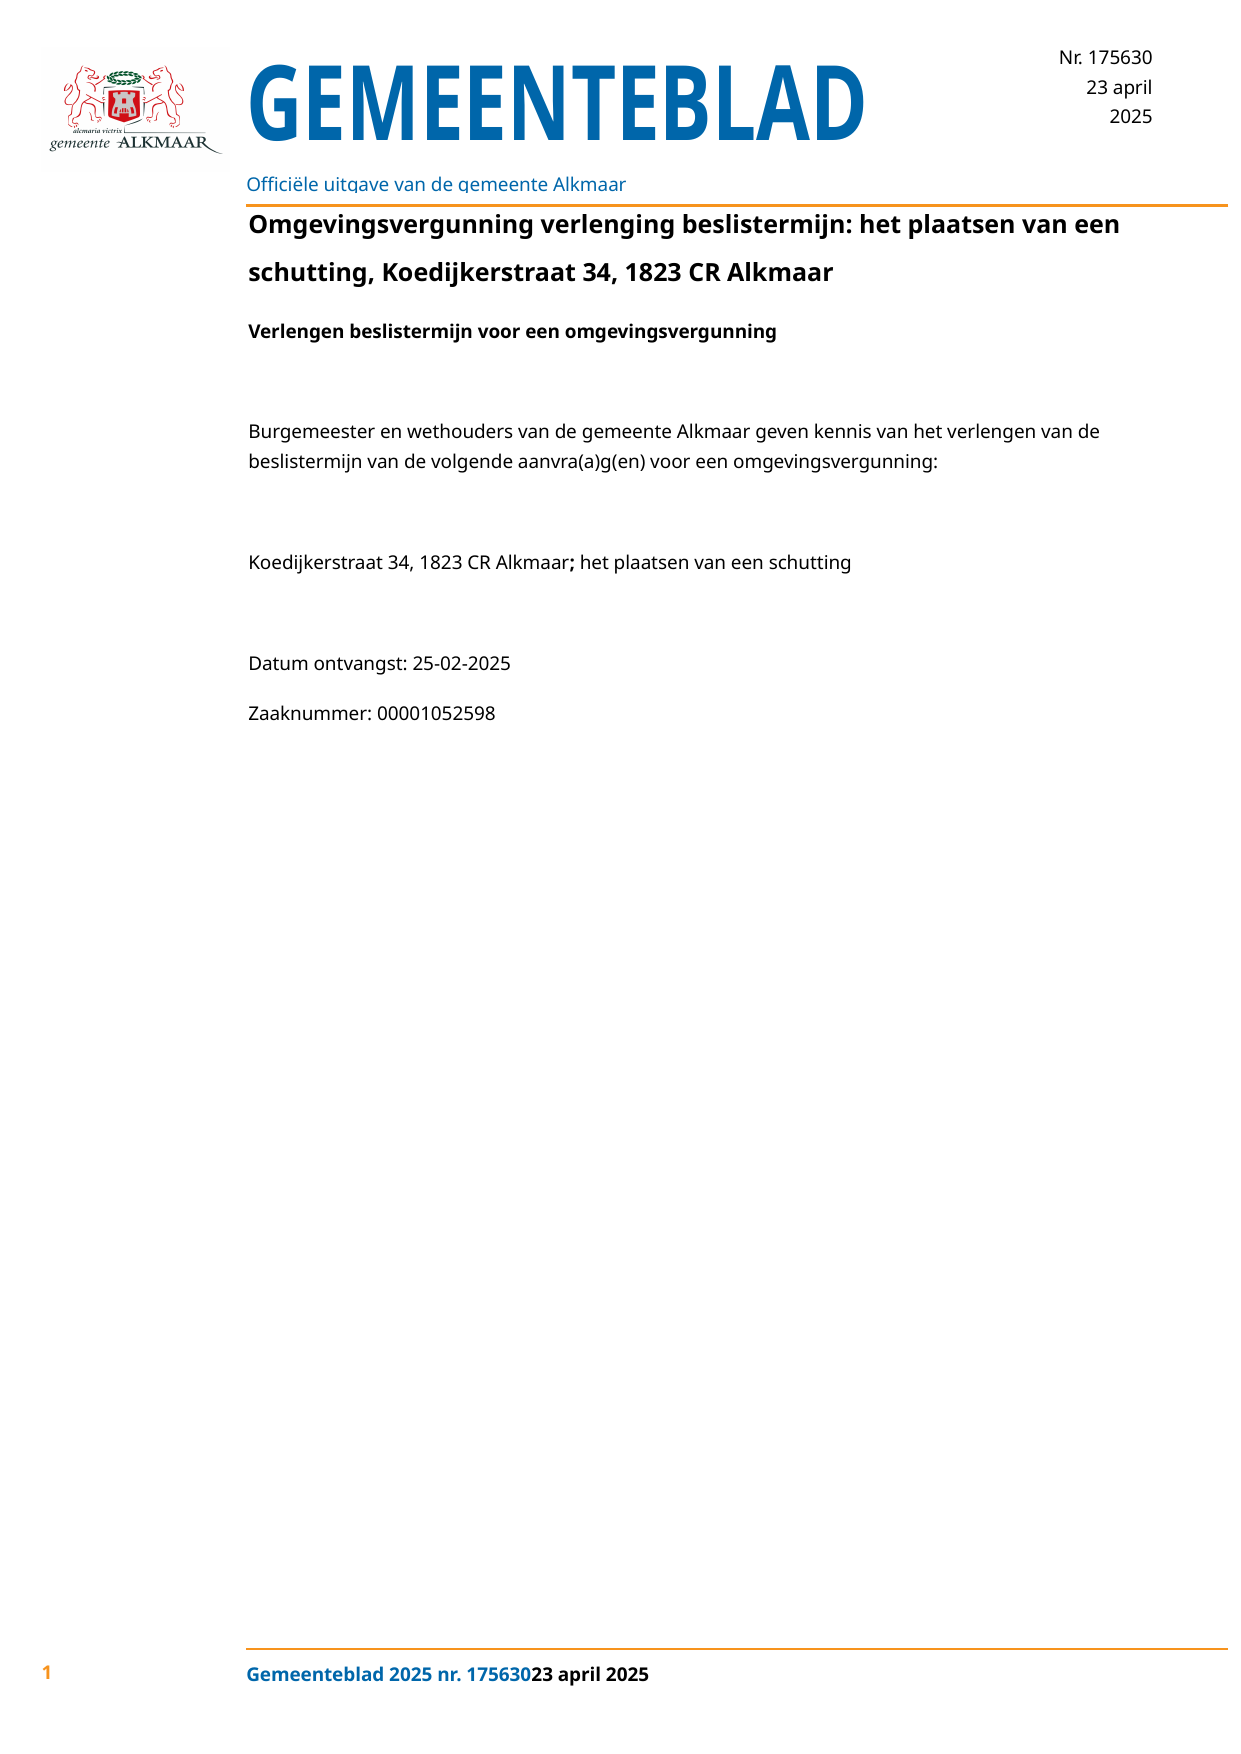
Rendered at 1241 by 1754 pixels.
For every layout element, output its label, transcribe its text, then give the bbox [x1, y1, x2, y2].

picture [41, 47, 231, 172]
text Verlengen beslistermijn voor een omgevingsvergunning [248, 318, 1152, 344]
text Zaaknummer: 00001052598 [248, 700, 1152, 726]
text Omgevingsvergunning verlenging beslistermijn: het plaatsen van een schutting, Koedijkerstraat 34, 1823 CR Alkmaar [248, 207, 1152, 288]
text Burgemeester en wethouders van de gemeente Alkmaar geven kennis van het verlengen van de beslistermijn van de volgende aanvra(a)g(en) voor een omgevingsvergunning: [248, 419, 1152, 474]
text Koedijkerstraat 34, 1823 CR Alkmaar; het plaatsen van een schutting [248, 549, 1152, 575]
text Datum ontvangst: 25-02-2025 [248, 650, 1152, 676]
